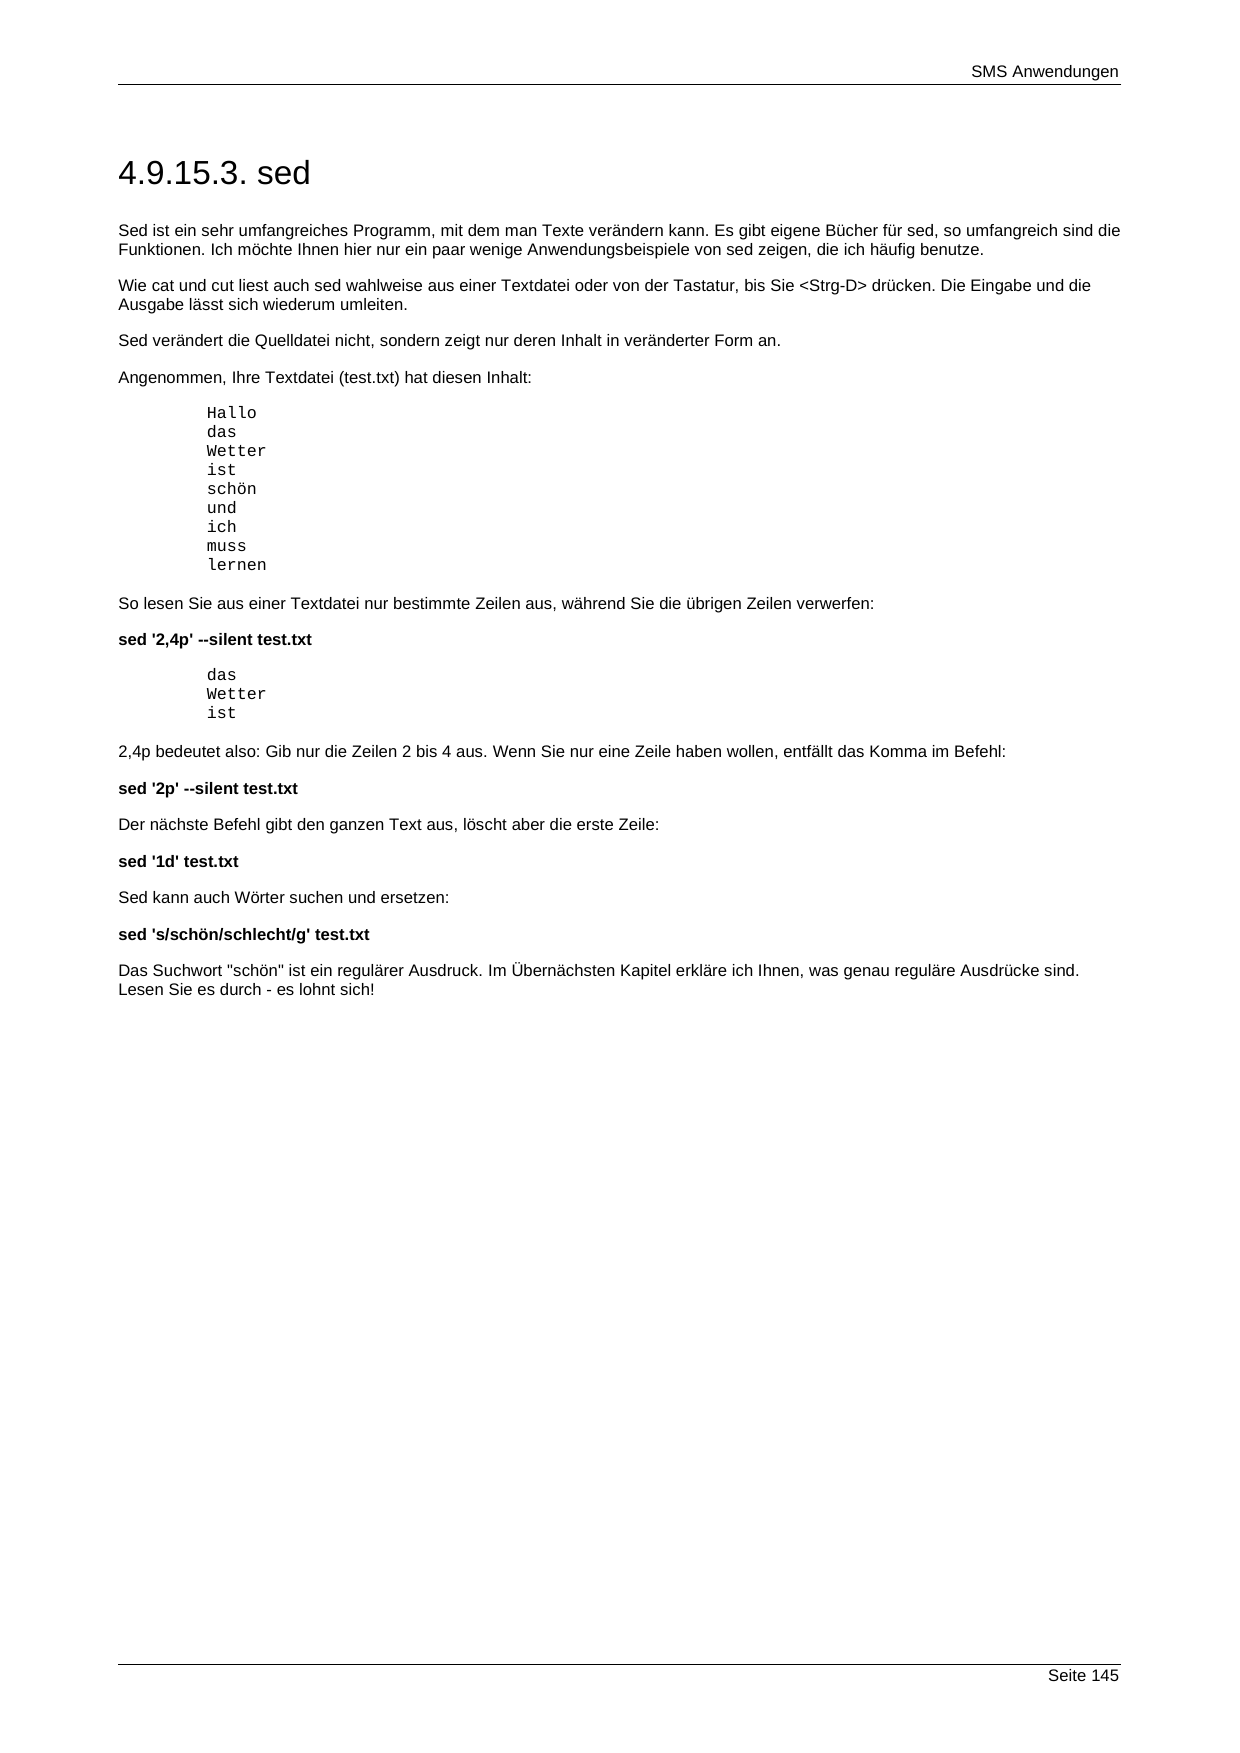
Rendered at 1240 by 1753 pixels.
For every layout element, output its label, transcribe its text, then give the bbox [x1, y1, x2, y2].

text sed 's/schön/schlecht/g' test.txt [118, 925, 1121, 944]
text Wie cat und cut liest auch sed wahlweise aus einer Textdatei oder von der Tastatur, bis Sie <Strg-D> drücken. Die Eingabe und die Ausgabe lässt sich wiederum umleiten. [118, 276, 1121, 314]
text 2,4p bedeutet also: Gib nur die Zeilen 2 bis 4 aus. Wenn Sie nur eine Zeile haben wollen, entfällt das Komma im Befehl: [118, 743, 1121, 761]
text sed '2,4p' --silent test.txt [118, 630, 1121, 649]
text sed '2p' --silent test.txt [118, 779, 1121, 798]
text Hallo das Wetter ist schön und ich muss lernen [207, 404, 1121, 575]
text das Wetter ist [207, 667, 1121, 724]
text Das Suchwort "schön" ist ein regulärer Ausdruck. Im Übernächsten Kapitel erkläre ich Ihnen, was genau reguläre Ausdrücke sind. Lesen Sie es durch - es lohnt sich! [118, 961, 1121, 999]
subtitle sed [118, 154, 1121, 191]
text Angenommen, Ihre Textdatei (test.txt) hat diesen Inhalt: [118, 368, 1121, 387]
text Sed verändert die Quelldatei nicht, sondern zeigt nur deren Inhalt in veränderter Form an. [118, 331, 1121, 350]
text Sed kann auch Wörter suchen und ersetzen: [118, 888, 1121, 907]
text So lesen Sie aus einer Textdatei nur bestimmte Zeilen aus, während Sie die übrigen Zeilen verwerfen: [118, 594, 1121, 613]
text sed '1d' test.txt [118, 852, 1121, 871]
text Sed ist ein sehr umfangreiches Programm, mit dem man Texte verändern kann. Es gibt eigene Bücher für sed, so umfangreich sind die Funktionen. Ich möchte Ihnen hier nur ein paar wenige Anwendungsbeispiele von sed zeigen, die ich häufig benutze. [118, 221, 1121, 258]
text Der nächste Befehl gibt den ganzen Text aus, löscht aber die erste Zeile: [118, 816, 1121, 834]
